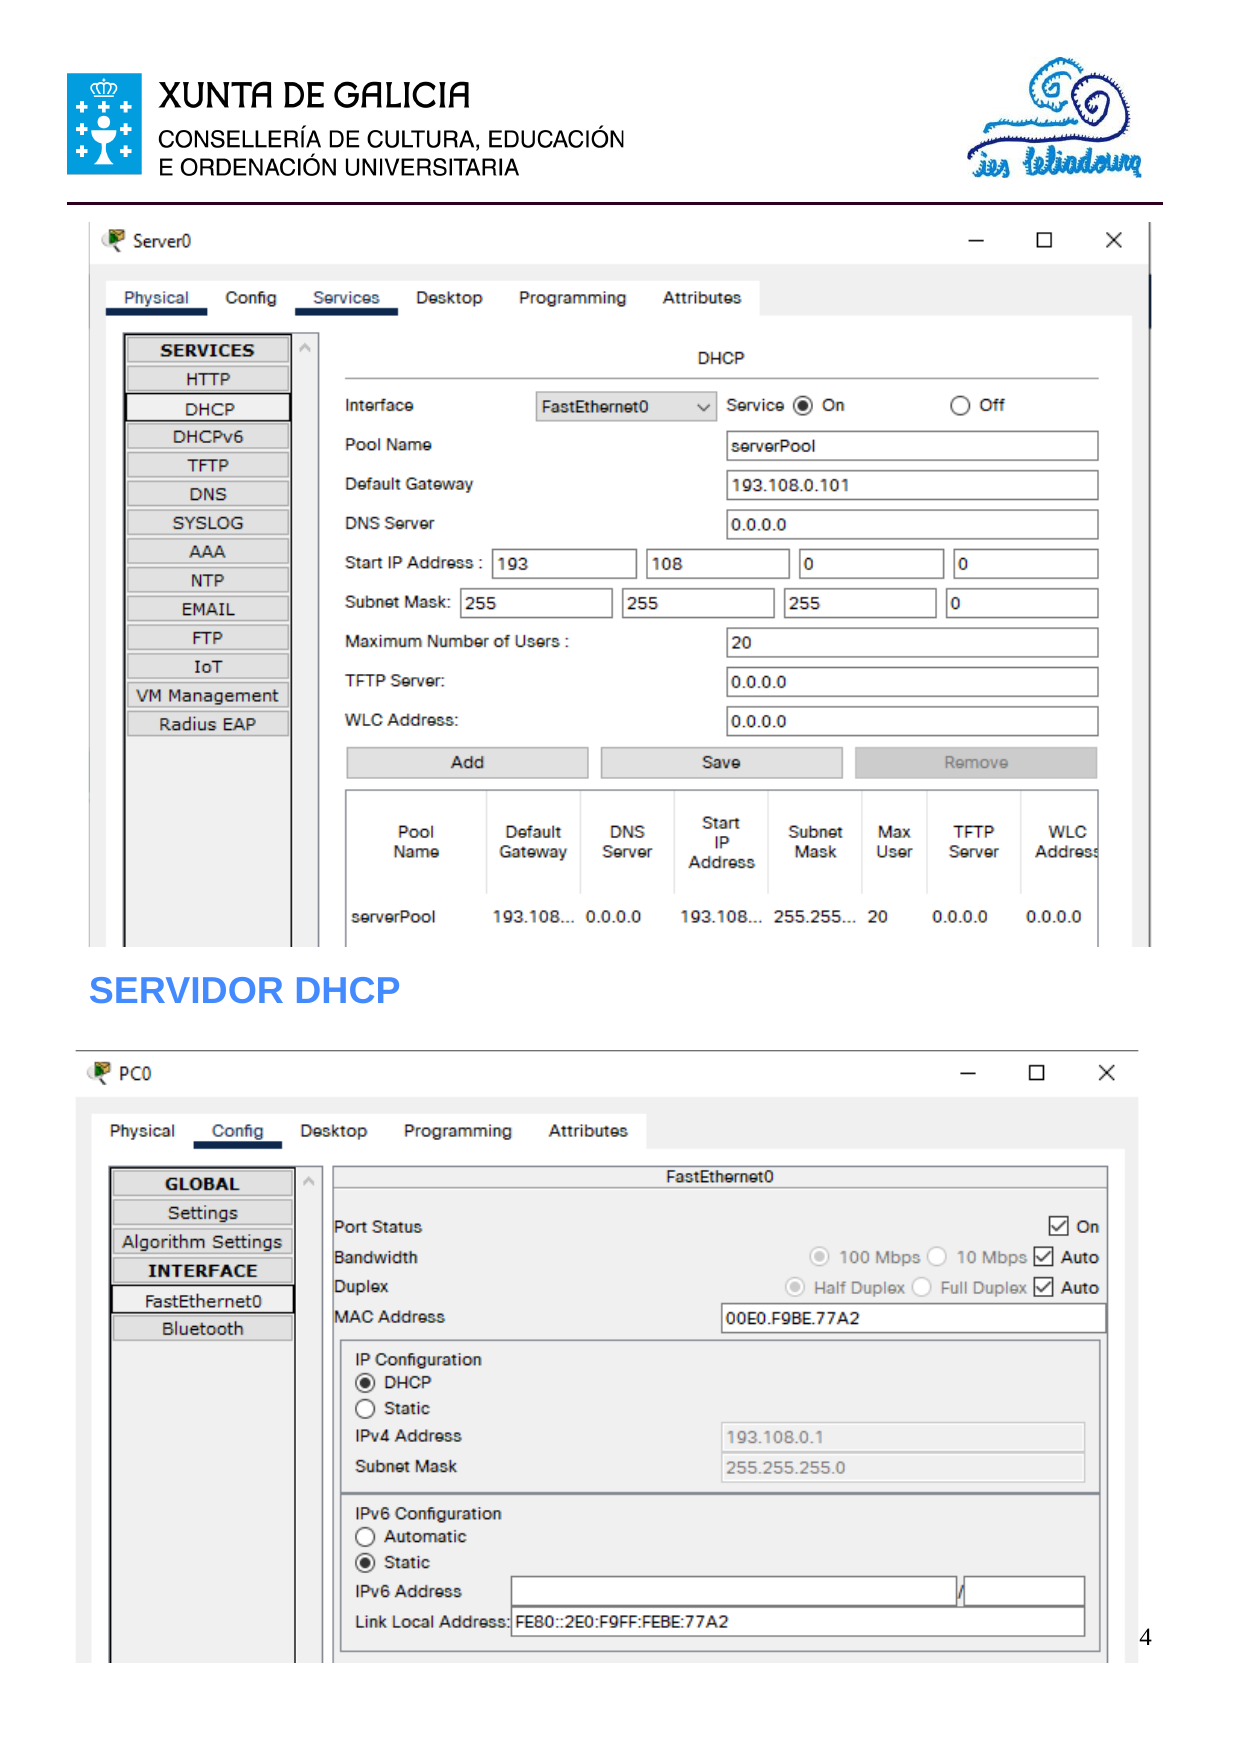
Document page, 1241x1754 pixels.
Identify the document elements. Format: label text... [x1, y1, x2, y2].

text SERVIDOR DHCP [89, 947, 1152, 1012]
picture [121, 102, 131, 112]
picture [77, 146, 87, 156]
picture [75, 1050, 1139, 1663]
picture [121, 124, 131, 134]
picture [99, 102, 109, 112]
picture [121, 146, 131, 156]
picture [88, 222, 1152, 947]
picture [77, 124, 87, 134]
picture [92, 131, 116, 164]
picture [67, 73, 624, 176]
picture [98, 117, 109, 128]
picture [967, 57, 1142, 178]
picture [77, 102, 87, 112]
